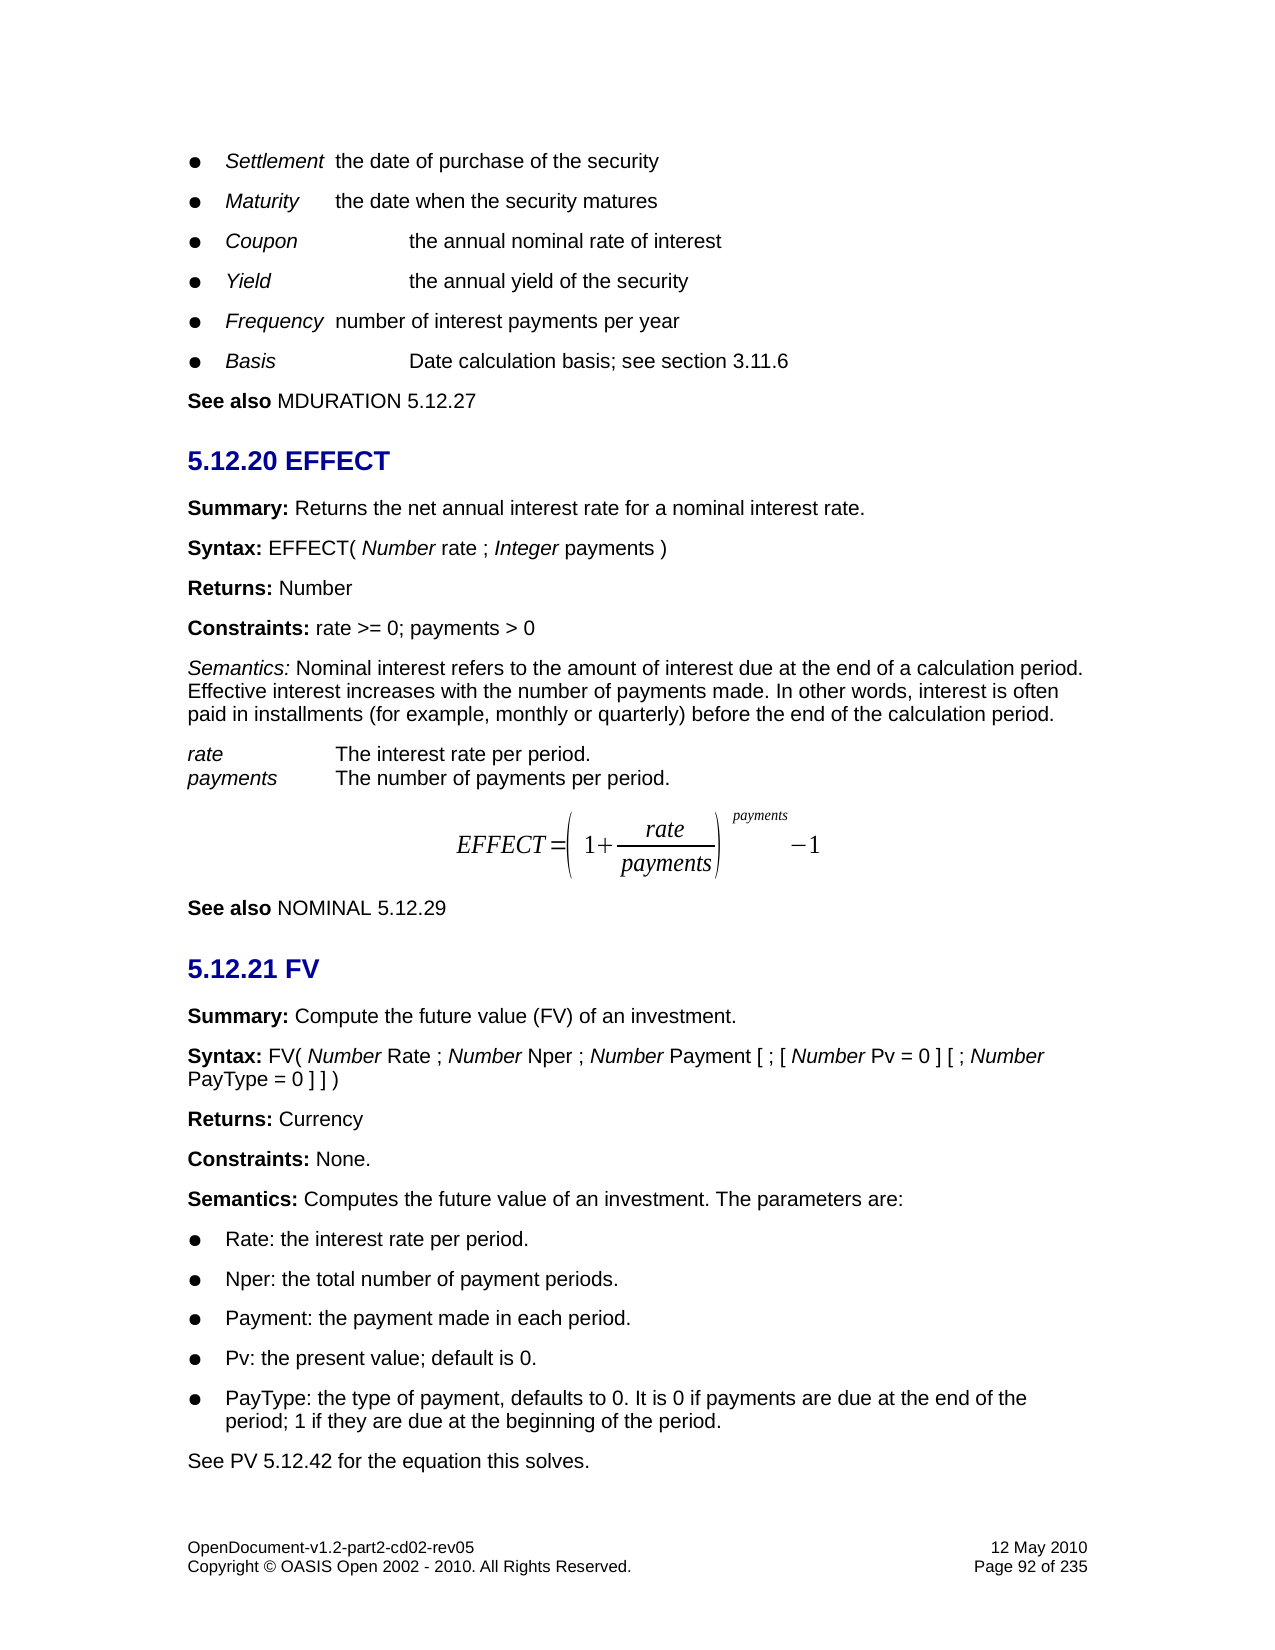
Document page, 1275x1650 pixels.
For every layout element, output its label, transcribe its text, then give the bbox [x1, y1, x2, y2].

text Returns: Number [187, 577, 1088, 600]
list Coupon the annual nominal rate of interest [187, 230, 1088, 253]
text See also NOMINAL 5.12.29 [187, 897, 1088, 920]
subtitle EFFECT [187, 446, 1088, 476]
text Syntax: FV( Number Rate ; Number Nper ; Number Payment [ ; [ Number Pv = 0 ] [ ; Number PayType = 0 ] ] ) [187, 1044, 1088, 1091]
text Constraints: None. [187, 1147, 1088, 1171]
list PayType: the type of payment, defaults to 0. It is 0 if payments are due at the end of the period; 1 if they are due at the beginning of the period. [187, 1387, 1088, 1433]
list Nper: the total number of payment periods. [187, 1267, 1088, 1290]
list Frequency number of interest payments per year [187, 309, 1088, 333]
list Pv: the present value; default is 0. [187, 1347, 1088, 1370]
list Basis Date calculation basis; see section 3.11.6 [187, 349, 1088, 373]
text Constraints: rate >= 0; payments > 0 [187, 617, 1088, 640]
text Returns: Currency [187, 1108, 1088, 1131]
text See PV 5.12.42 for the equation this solves. [187, 1450, 1088, 1473]
text See also MDURATION 5.12.27 [187, 389, 1088, 413]
text Summary: Compute the future value (FV) of an investment. [187, 1004, 1088, 1028]
subtitle FV [187, 953, 1088, 984]
text Semantics: Nominal interest refers to the amount of interest due at the end of a calculation period. Effective interest increases with the number of payments made. In other words, interest is often paid in installments (for example, monthly or quarterly) before the end of the calculation period. [187, 657, 1088, 726]
list Maturity the date when the security matures [187, 190, 1088, 213]
text rate The interest rate per period. payments The number of payments per period. [187, 743, 1088, 789]
list Yield the annual yield of the security [187, 270, 1088, 293]
text Semantics: Computes the future value of an investment. The parameters are: [187, 1187, 1088, 1211]
list Rate: the interest rate per period. [187, 1227, 1088, 1251]
list Settlement the date of purchase of the security [187, 150, 1088, 173]
text Syntax: EFFECT( Number rate ; Integer payments ) [187, 537, 1088, 560]
text Summary: Returns the net annual interest rate for a nominal interest rate. [187, 497, 1088, 520]
list Payment: the payment made in each period. [187, 1307, 1088, 1330]
